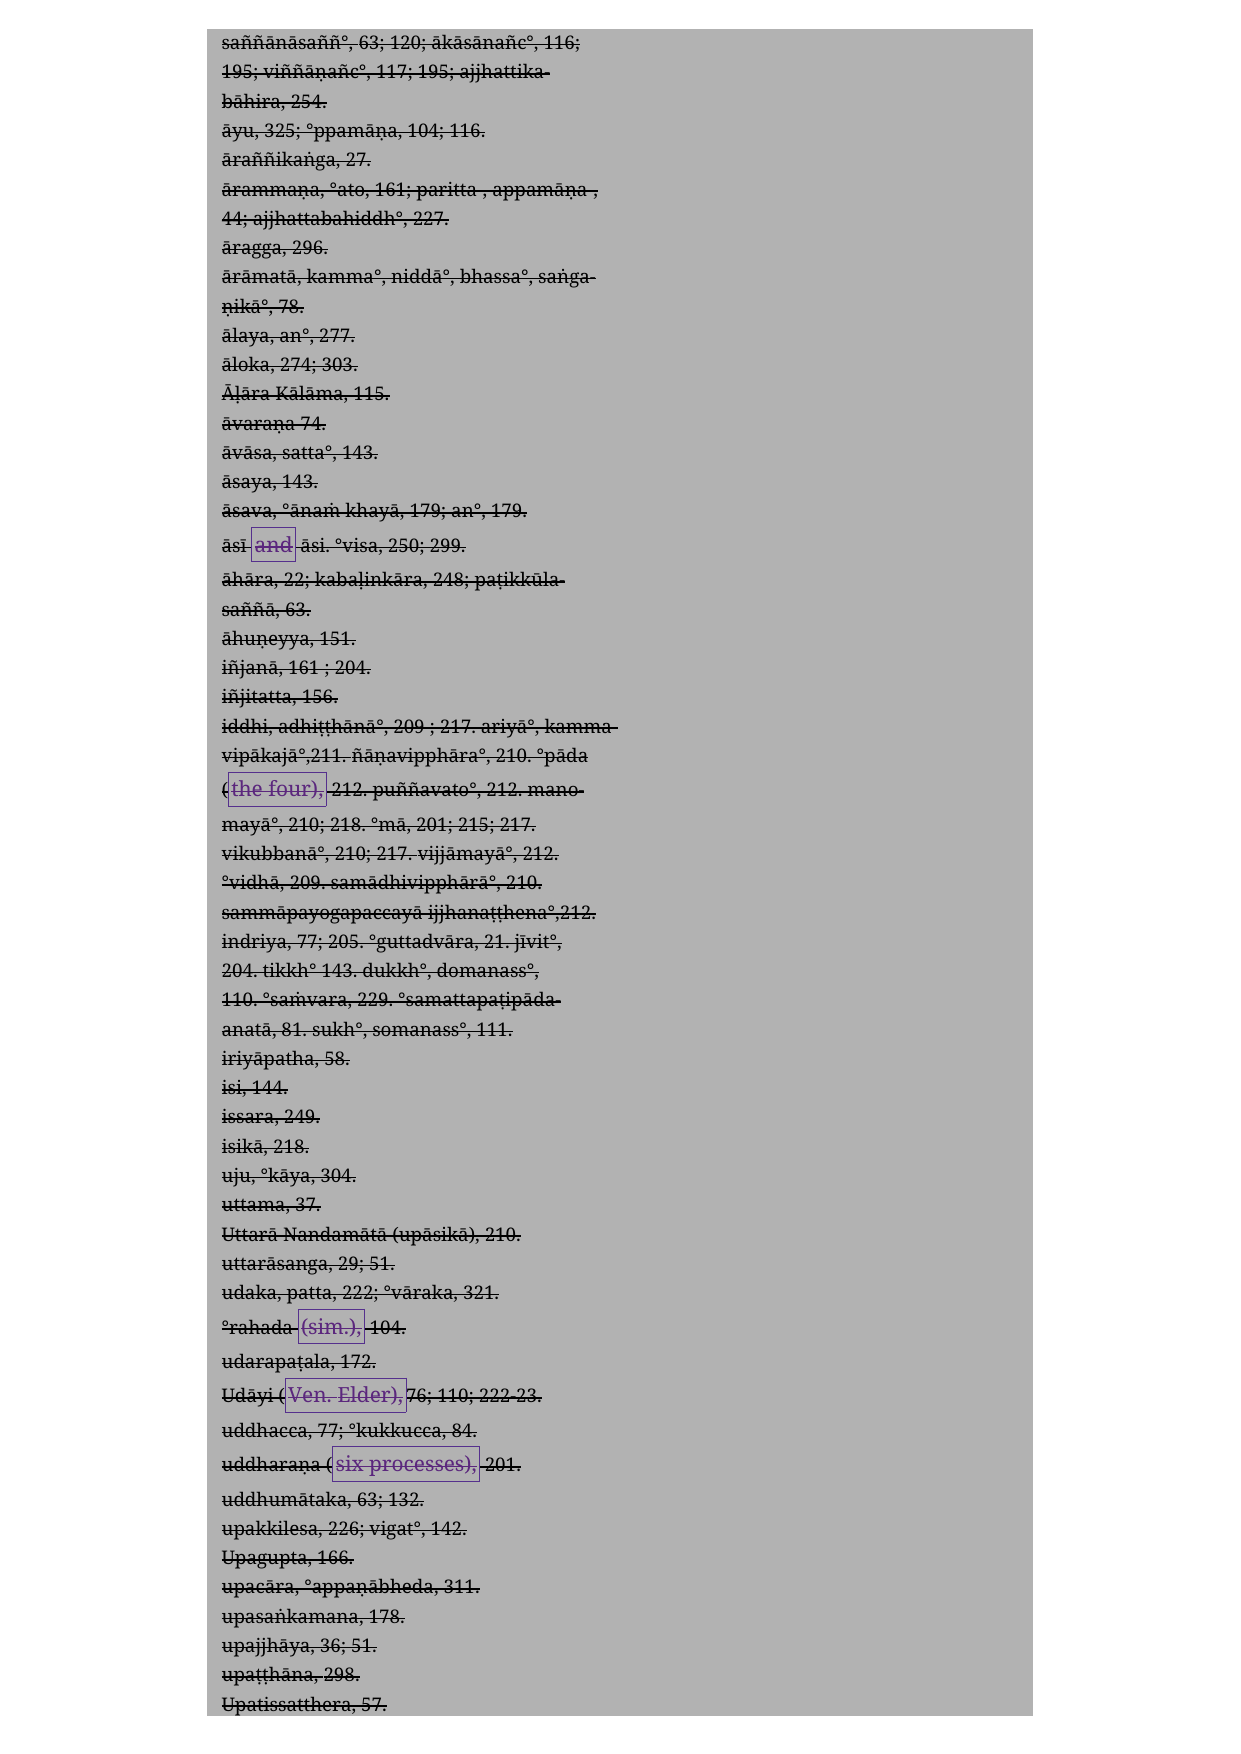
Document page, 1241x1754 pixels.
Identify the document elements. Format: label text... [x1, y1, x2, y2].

text iñjanā, 161 ; 204. [207, 654, 1033, 680]
text vipākajā°,211. ñāṇavipphāra°, 210. °pāda [207, 742, 1033, 768]
text 104. [365, 1309, 1033, 1343]
text 212. puññavato°, 212. mano- [327, 772, 1033, 806]
text isi, 144. [207, 1074, 1033, 1100]
text uddhumātaka, 63; 132. [207, 1486, 1033, 1512]
text Udāyi ( [207, 1378, 285, 1412]
text 204. tikkh° 143. dukkh°, domanass°, [207, 957, 1033, 983]
text āsī [207, 527, 251, 562]
text °rahada [207, 1309, 298, 1343]
text āvaraṇa 74. [207, 410, 1033, 436]
text āragga, 296. [207, 234, 1033, 260]
text 44; ajjhattabahiddh°, 227. [207, 205, 1033, 231]
text saññā, 63. [207, 596, 1033, 621]
text Upagupta, 166. [207, 1544, 1033, 1570]
text saññānāsaññ°, 63; 120; ākāsānañc°, 116; [207, 29, 1033, 55]
text anatā, 81. sukh°, somanass°, 111. [207, 1016, 1033, 1042]
text upakkilesa, 226; vigat°, 142. [207, 1515, 1033, 1541]
text six processes), [333, 1447, 479, 1481]
text āhāra, 22; kabaḷinkāra, 248; paṭikkūla- [207, 567, 1033, 592]
text āvāsa, satta°, 143. [207, 439, 1033, 465]
text Upatissatthera, 57. [207, 1691, 1033, 1716]
text 76; 110; 222-23. [407, 1378, 1033, 1412]
text (sim.), [299, 1310, 364, 1343]
text ( [207, 772, 228, 806]
text 110. °saṁvara, 229. °samattapaṭipāda- [207, 987, 1033, 1012]
text uddharaṇa ( [207, 1446, 332, 1481]
text bāhira, 254. [207, 88, 1033, 113]
text udaka, patta, 222; °vāraka, 321. [207, 1279, 1033, 1305]
text uddhacca, 77; °kukkucca, 84. [207, 1417, 1033, 1443]
text ālaya, an°, 277. [207, 322, 1033, 348]
text upajjhāya, 36; 51. [207, 1632, 1033, 1658]
text upasaṅkamana, 178. [207, 1603, 1033, 1629]
text āhuṇeyya, 151. [207, 625, 1033, 651]
text issara, 249. [207, 1104, 1033, 1129]
text āsava, °ānaṁ khayā, 179; an°, 179. [207, 498, 1033, 523]
text upaṭṭhāna, 298. [207, 1662, 1033, 1687]
text Uttarā Nandamātā (upāsikā), 210. [207, 1221, 1033, 1246]
text °vidhā, 209. samādhivipphārā°, 210. [207, 870, 1033, 895]
text sammāpayogapaccayā ijjhanaṭṭhena°,212. [207, 899, 1033, 924]
text vikubbanā°, 210; 217. vijjāmayā°, 212. [207, 840, 1033, 866]
text ṇikā°, 78. [207, 293, 1033, 318]
text mayā°, 210; 218. °mā, 201; 215; 217. [207, 811, 1033, 837]
text āsi. °visa, 250; 299. [296, 527, 1033, 562]
text uttama, 37. [207, 1192, 1033, 1217]
text iñjitatta, 156. [207, 684, 1033, 709]
text āyu, 325; °ppamāṇa, 104; 116. [207, 117, 1033, 143]
text ārāmatā, kamma°, niddā°, bhassa°, saṅga- [207, 264, 1033, 289]
text 195; viññāṇañc°, 117; 195; ajjhattika- [207, 59, 1033, 84]
text 201. [480, 1446, 1033, 1481]
text iriyāpatha, 58. [207, 1045, 1033, 1071]
text upacāra, °appaṇābheda, 311. [207, 1574, 1033, 1599]
text and [252, 528, 295, 561]
text āsaya, 143. [207, 468, 1033, 494]
text the four), [229, 773, 326, 806]
text uju, °kāya, 304. [207, 1162, 1033, 1188]
text indriya, 77; 205. °guttadvāra, 21. jīvit°, [207, 928, 1033, 954]
text uttarāsanga, 29; 51. [207, 1250, 1033, 1276]
text Āḷāra Kālāma, 115. [207, 381, 1033, 406]
text Ven. Elder), [286, 1379, 406, 1412]
text udarapaṭala, 172. [207, 1348, 1033, 1374]
text ārammaṇa, °ato, 161; paritta-, appamāṇa-, [207, 176, 1033, 201]
text āloka, 274; 303. [207, 351, 1033, 377]
text āraññikaṅga, 27. [207, 147, 1033, 172]
text isikā, 218. [207, 1133, 1033, 1159]
text iddhi, adhiṭṭhānā°, 209 ; 217. ariyā°, kamma- [207, 713, 1033, 738]
